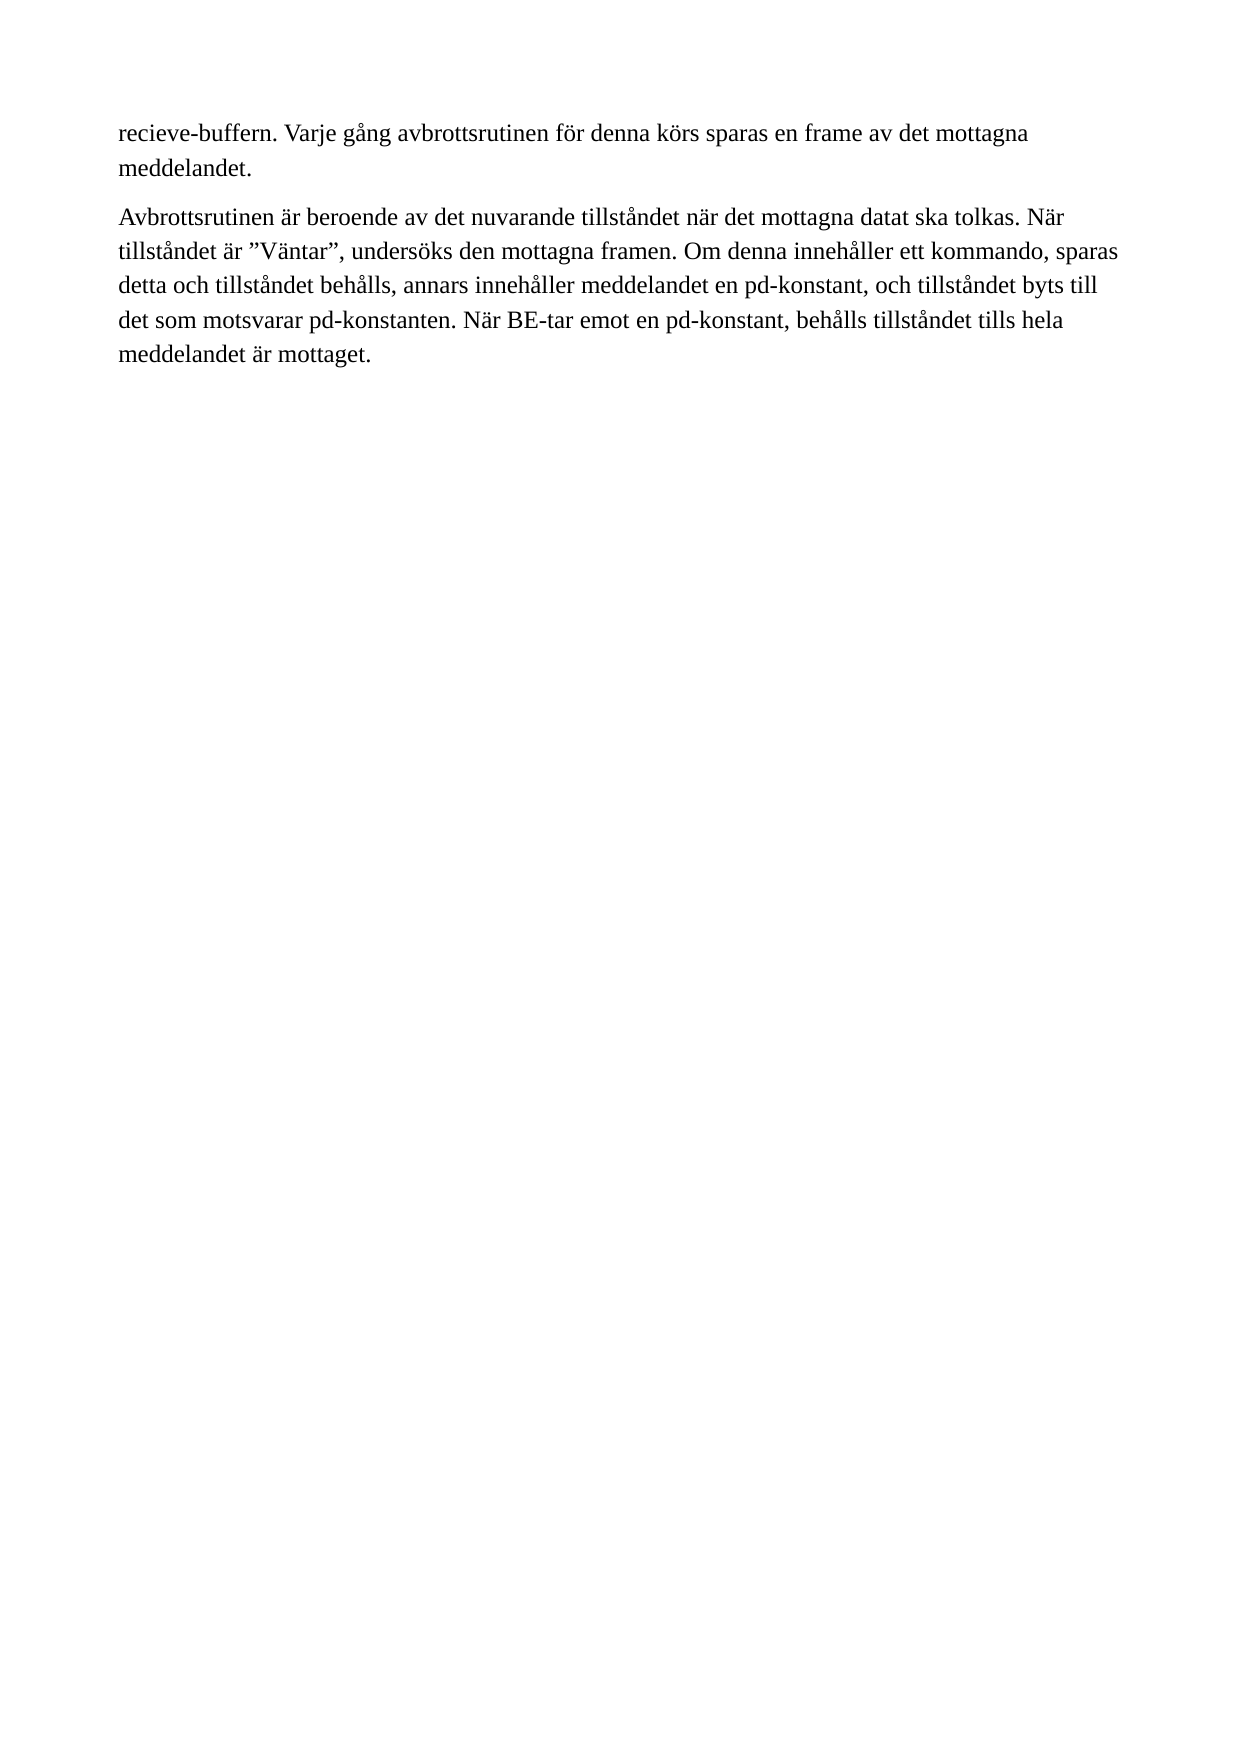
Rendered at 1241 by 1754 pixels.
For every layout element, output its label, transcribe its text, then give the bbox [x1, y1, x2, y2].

text Avbrottsrutinen är beroende av det nuvarande tillståndet när det mottagna datat ska tolkas. När tillståndet är ”Väntar”, undersöks den mottagna framen. Om denna innehåller ett kommando, sparas detta och tillståndet behålls, annars innehåller meddelandet en pd-konstant, och tillståndet byts till det som motsvarar pd-konstanten. När BE-tar emot en pd-konstant, behålls tillståndet tills hela meddelandet är mottaget. [118, 202, 1122, 368]
text recieve-buffern. Varje gång avbrottsrutinen för denna körs sparas en frame av det mottagna meddelandet. [118, 118, 1122, 181]
